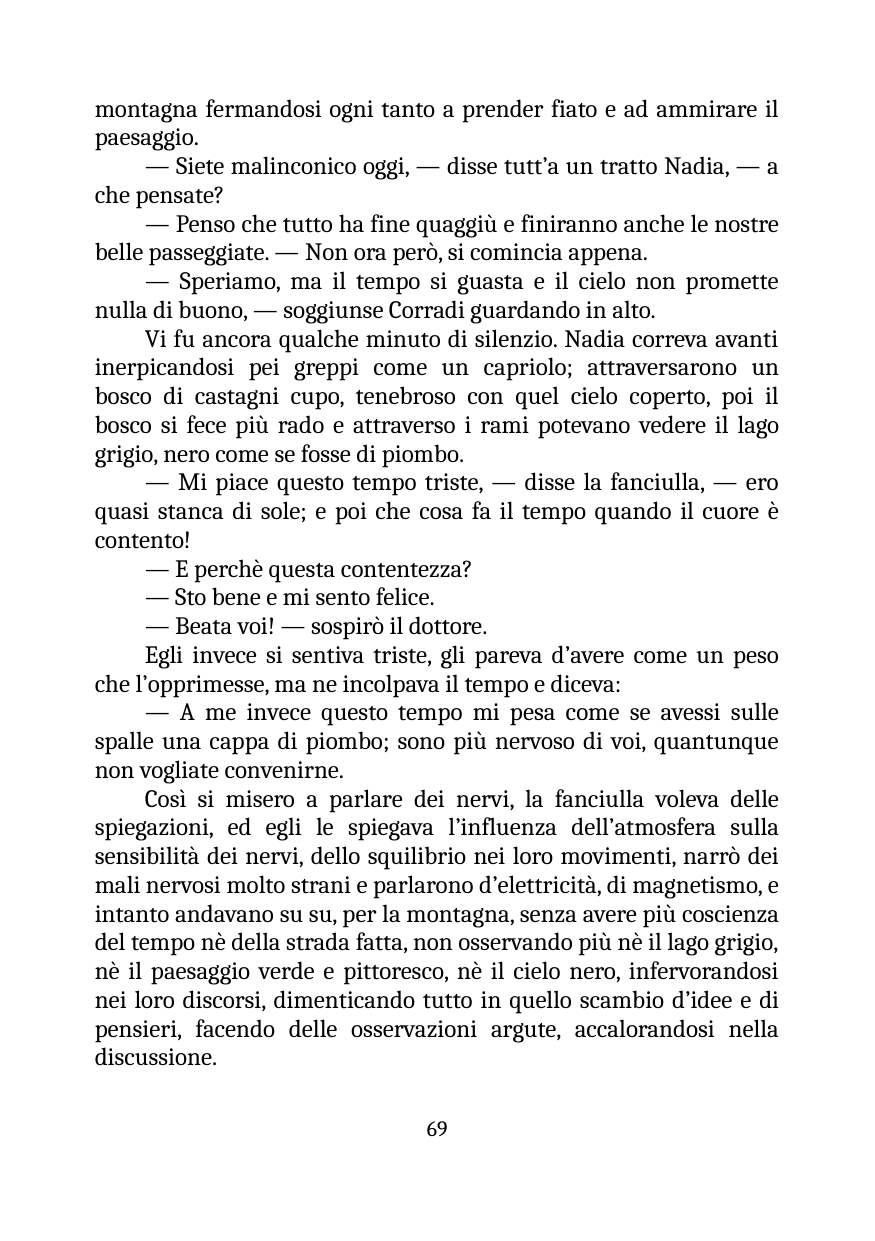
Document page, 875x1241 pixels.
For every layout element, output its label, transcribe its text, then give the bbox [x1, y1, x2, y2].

text — Beata voi! — sospirò il dottore. [94, 612, 779, 641]
text — A me invece questo tempo mi pesa come se avessi sulle spalle una cappa di piombo; sono più nervoso di voi, quantunque non vogliate convenirne. [94, 698, 779, 784]
text — Sto bene e mi sento felice. [94, 583, 779, 612]
text — Siete malinconico oggi, — disse tutt’a un tratto Nadia, — a che pensate? [94, 152, 779, 209]
text — Mi piace questo tempo triste, — disse la fanciulla, — ero quasi stanca di sole; e poi che cosa fa il tempo quando il cuore è contento! [94, 468, 779, 554]
text Così si misero a parlare dei nervi, la fanciulla voleva delle spiegazioni, ed egli le spiegava l’influenza dell’atmosfera sulla sensibilità dei nervi, dello squilibrio nei loro movimenti, narrò dei mali nervosi molto strani e parlarono d’elettricità, di magnetismo, e intanto andavano su su, per la montagna, senza avere più coscienza del tempo nè della strada fatta, non osservando più nè il lago grigio, nè il paesaggio verde e pittoresco, nè il cielo nero, infervorandosi nei loro discorsi, dimenticando tutto in quello scambio d’idee e di pensieri, facendo delle osservazioni argute, accalorandosi nella discussione. [94, 784, 779, 1072]
text Vi fu ancora qualche minuto di silenzio. Nadia correva avanti inerpicandosi pei greppi come un capriolo; attraversarono un bosco di castagni cupo, tenebroso con quel cielo coperto, poi il bosco si fece più rado e attraverso i rami potevano vedere il lago grigio, nero come se fosse di piombo. [94, 324, 779, 468]
text — Speriamo, ma il tempo si guasta e il cielo non promette nulla di buono, — soggiunse Corradi guardando in alto. [94, 267, 779, 324]
text — E perchè questa contentezza? [94, 554, 779, 583]
text Egli invece si sentiva triste, gli pareva d’avere come un peso che l’opprimesse, ma ne incolpava il tempo e diceva: [94, 641, 779, 698]
text — Penso che tutto ha fine quaggiù e finiranno anche le nostre belle passeggiate. — Non ora però, si comincia appena. [94, 209, 779, 267]
text montagna fermandosi ogni tanto a prender fiato e ad ammirare il paesaggio. [94, 94, 779, 152]
